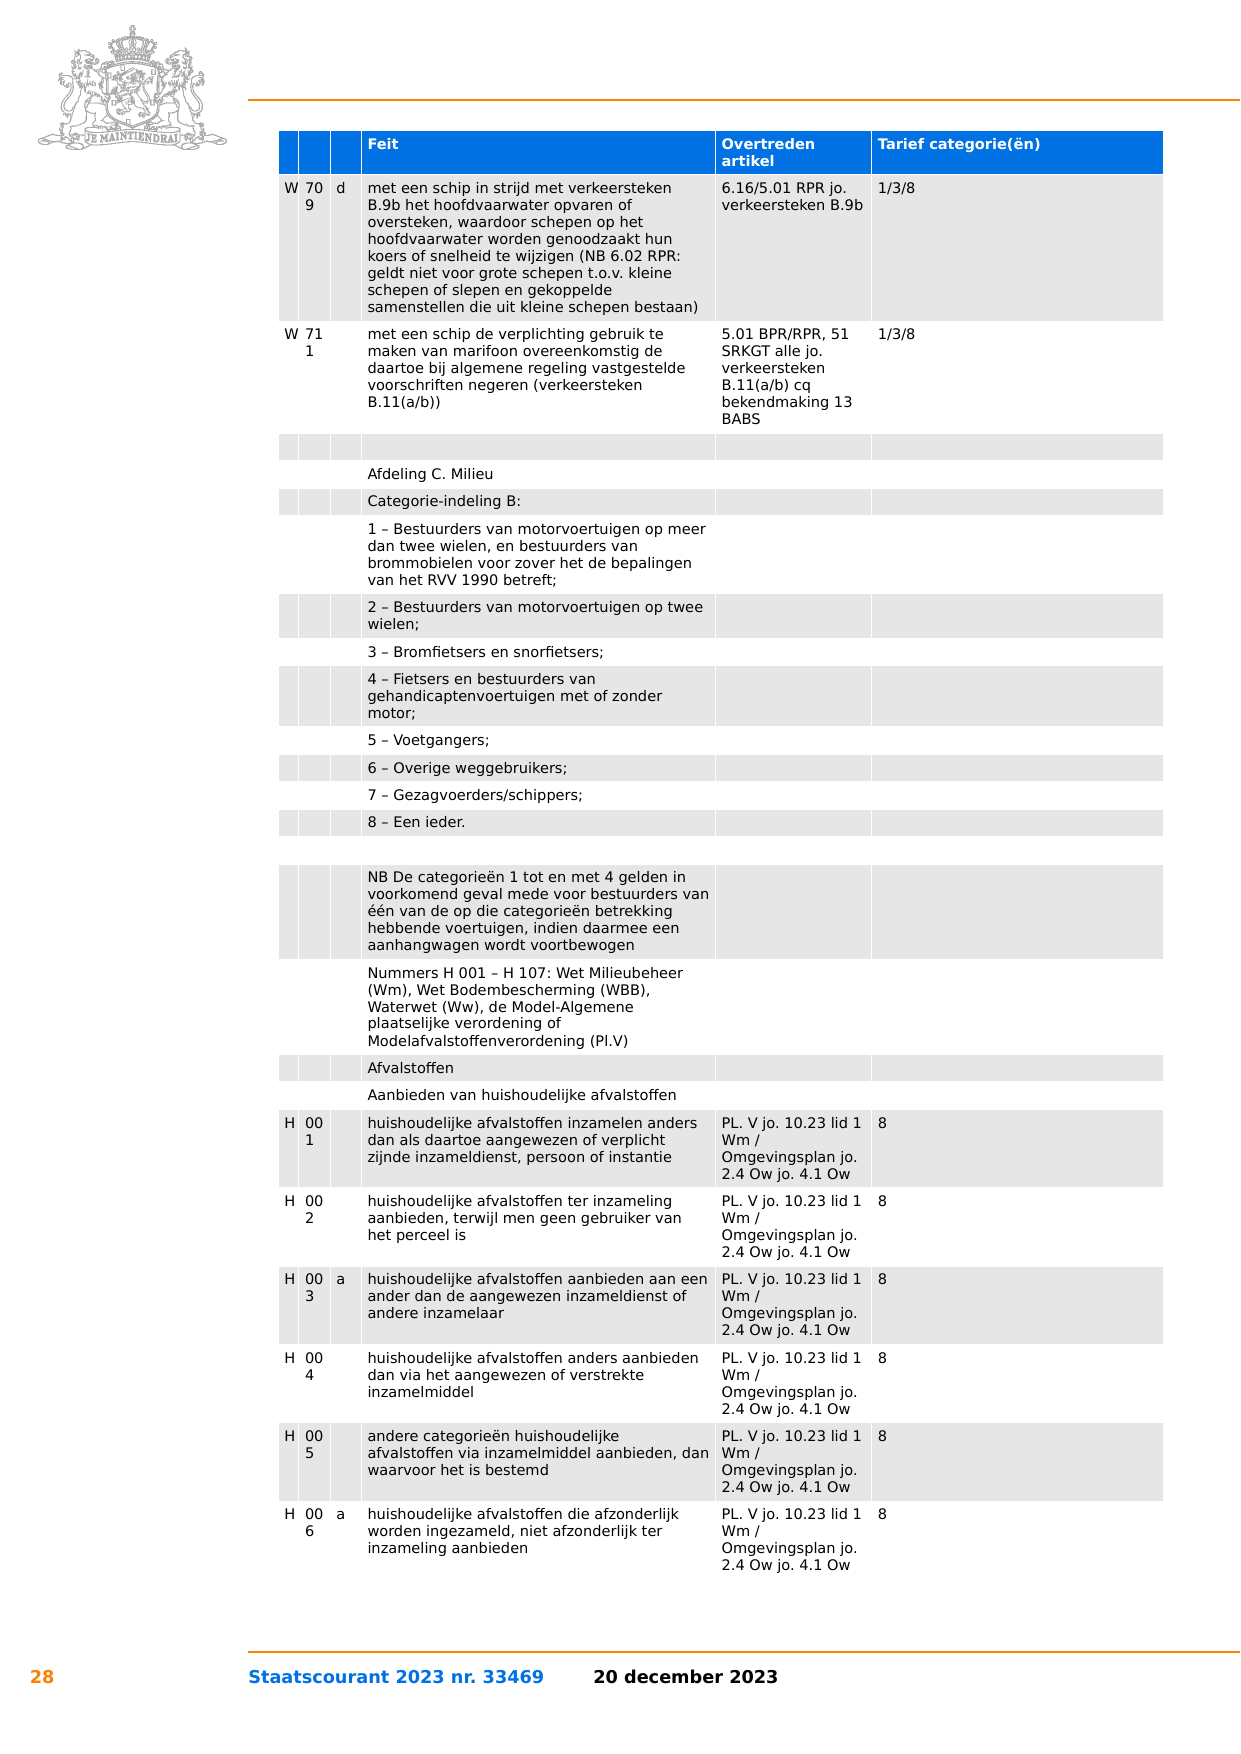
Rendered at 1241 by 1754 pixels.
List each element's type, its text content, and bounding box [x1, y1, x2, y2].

table_cell [872, 434, 1163, 460]
table_cell 8 [872, 1267, 1163, 1344]
table_cell 3 – Bromfietsers en snorfietsers; [362, 639, 715, 665]
table_cell [299, 461, 330, 488]
table_cell PL. V jo. 10.23 lid 1 Wm / Omgevingsplan jo. 2.4 Ow jo. 4.1 Ow [716, 1502, 871, 1579]
table_header Feit [362, 131, 715, 174]
table_cell [299, 755, 330, 781]
table_cell 8 [872, 1502, 1163, 1579]
picture [38, 25, 227, 150]
table_cell [299, 810, 330, 836]
table_cell [299, 594, 330, 638]
table_cell PL. V jo. 10.23 lid 1 Wm / Omgevingsplan jo. 2.4 Ow jo. 4.1 Ow [716, 1110, 871, 1187]
table_cell [279, 1083, 298, 1109]
table_cell [279, 639, 298, 665]
table_cell [872, 639, 1163, 665]
table_cell a [331, 1267, 361, 1344]
table_cell [279, 461, 298, 488]
table_cell [872, 810, 1163, 836]
table_cell [279, 810, 298, 836]
table_cell [331, 322, 361, 433]
table_cell [362, 434, 715, 460]
table_cell 6.16/5.01 RPR jo. verkeersteken B.9b [716, 175, 871, 321]
table_cell [716, 594, 871, 638]
table_cell 8 [872, 1345, 1163, 1422]
table_header [331, 131, 361, 174]
table_cell [716, 639, 871, 665]
table_cell [716, 782, 871, 809]
table_cell [872, 489, 1163, 515]
table_cell [716, 755, 871, 781]
table_cell [331, 1423, 361, 1501]
table_cell [279, 516, 298, 593]
table_cell [716, 960, 871, 1054]
table_cell huishoudelijke afvalstoffen aanbieden aan een ander dan de aangewezen inzameldienst of andere inzamelaar [362, 1267, 715, 1344]
table_cell 5 – Voetgangers; [362, 728, 715, 754]
table_cell H [279, 1345, 298, 1422]
table_cell [716, 461, 871, 488]
table_cell [299, 865, 330, 959]
table_cell [279, 728, 298, 754]
table_cell [299, 489, 330, 515]
table_cell [331, 461, 361, 488]
table_cell [331, 594, 361, 638]
table_cell [279, 782, 298, 809]
table_cell 006 [299, 1502, 330, 1579]
table_cell [279, 865, 298, 959]
table_cell PL. V jo. 10.23 lid 1 Wm / Omgevingsplan jo. 2.4 Ow jo. 4.1 Ow [716, 1188, 871, 1266]
table_cell Afdeling C. Milieu [362, 461, 715, 488]
table_cell [331, 960, 361, 1054]
table_cell [331, 1110, 361, 1187]
table_cell huishoudelijke afvalstoffen ter inzameling aanbieden, terwijl men geen gebruiker van het perceel is [362, 1188, 715, 1266]
table_cell H [279, 1423, 298, 1501]
table_cell [331, 1188, 361, 1266]
table_cell Afvalstoffen [362, 1055, 715, 1081]
table_cell [716, 516, 871, 593]
table_cell [331, 1083, 361, 1109]
table_cell W [279, 322, 298, 433]
table_cell [299, 666, 330, 726]
table_cell PL. V jo. 10.23 lid 1 Wm / Omgevingsplan jo. 2.4 Ow jo. 4.1 Ow [716, 1267, 871, 1344]
table_cell [299, 516, 330, 593]
table_cell 005 [299, 1423, 330, 1501]
table_cell [299, 1083, 330, 1109]
table_cell [872, 782, 1163, 809]
table_cell H [279, 1188, 298, 1266]
table_cell Categorie-indeling B: [362, 489, 715, 515]
table_cell [279, 434, 298, 460]
table_cell [872, 594, 1163, 638]
table_cell 711 [299, 322, 330, 433]
table_cell [331, 1055, 361, 1081]
table_cell [331, 1345, 361, 1422]
table_cell H [279, 1267, 298, 1344]
table_cell [331, 865, 361, 959]
table_cell 5.01 BPR/RPR, 51 SRKGT alle jo. verkeersteken B.11(a/b) cq bekendmaking 13 BABS [716, 322, 871, 433]
table_cell [872, 837, 1163, 863]
table_cell PL. V jo. 10.23 lid 1 Wm / Omgevingsplan jo. 2.4 Ow jo. 4.1 Ow [716, 1345, 871, 1422]
table_cell [299, 960, 330, 1054]
table_cell [299, 1055, 330, 1081]
table_cell [279, 755, 298, 781]
table_cell [872, 755, 1163, 781]
table_cell [872, 960, 1163, 1054]
table_header Overtreden artikel [716, 131, 871, 174]
table_cell huishoudelijke afvalstoffen inzamelen anders dan als daartoe aangewezen of verplicht zijnde inzameldienst, persoon of instantie [362, 1110, 715, 1187]
table_cell H [279, 1502, 298, 1579]
table_cell [331, 728, 361, 754]
table_cell [279, 666, 298, 726]
table_cell 2 – Bestuurders van motorvoertuigen op twee wielen; [362, 594, 715, 638]
table_cell [299, 639, 330, 665]
table_cell [299, 434, 330, 460]
table_cell [716, 810, 871, 836]
table_cell [331, 782, 361, 809]
table_cell [331, 755, 361, 781]
table_cell [872, 516, 1163, 593]
table_cell [279, 489, 298, 515]
table_cell d [331, 175, 361, 321]
table_cell [716, 1055, 871, 1081]
table_cell a [331, 1502, 361, 1579]
table_cell [872, 728, 1163, 754]
table_cell 1/3/8 [872, 322, 1163, 433]
table_cell Nummers H 001 – H 107: Wet Milieubeheer (Wm), Wet Bodembescherming (WBB), Waterwet (Ww), de Model-Algemene plaatselijke verordening of Modelafvalstoffenverordening (Pl.V) [362, 960, 715, 1054]
table_cell 003 [299, 1267, 330, 1344]
table_cell 8 [872, 1110, 1163, 1187]
table_header [299, 131, 330, 174]
table_cell 7 – Gezagvoerders/schippers; [362, 782, 715, 809]
table_cell 004 [299, 1345, 330, 1422]
table_cell [331, 639, 361, 665]
table_cell NB De categorieën 1 tot en met 4 gelden in voorkomend geval mede voor bestuurders van één van de op die categorieën betrekking hebbende voertuigen, indien daarmee een aanhangwagen wordt voortbewogen [362, 865, 715, 959]
table_cell 6 – Overige weggebruikers; [362, 755, 715, 781]
table_cell 4 – Fietsers en bestuurders van gehandicaptenvoertuigen met of zonder motor; [362, 666, 715, 726]
table_cell [872, 666, 1163, 726]
table_cell [872, 461, 1163, 488]
table_cell [716, 489, 871, 515]
table_cell met een schip in strijd met verkeersteken B.9b het hoofdvaarwater opvaren of oversteken, waardoor schepen op het hoofdvaarwater worden genoodzaakt hun koers of snelheid te wijzigen (NB 6.02 RPR: geldt niet voor grote schepen t.o.v. kleine schepen of slepen en gekoppelde samenstellen die uit kleine schepen bestaan) [362, 175, 715, 321]
table_header [279, 131, 298, 174]
table_cell [279, 594, 298, 638]
table_cell [299, 728, 330, 754]
table_cell 1 – Bestuurders van motorvoertuigen op meer dan twee wielen, en bestuurders van brommobielen voor zover het de bepalingen van het RVV 1990 betreft; [362, 516, 715, 593]
table_cell 8 [872, 1188, 1163, 1266]
table_cell [362, 837, 715, 863]
table_cell [872, 1055, 1163, 1081]
table_cell [716, 1083, 871, 1109]
table_cell andere categorieën huishoudelijke afvalstoffen via inzamelmiddel aanbieden, dan waarvoor het is bestemd [362, 1423, 715, 1501]
table_cell [872, 865, 1163, 959]
table_cell [716, 865, 871, 959]
table_cell Aanbieden van huishoudelijke afvalstoffen [362, 1083, 715, 1109]
table_cell W [279, 175, 298, 321]
table_cell 002 [299, 1188, 330, 1266]
table_cell PL. V jo. 10.23 lid 1 Wm / Omgevingsplan jo. 2.4 Ow jo. 4.1 Ow [716, 1423, 871, 1501]
table_cell [279, 960, 298, 1054]
table_cell [279, 837, 298, 863]
table_cell [331, 516, 361, 593]
table_header Tarief categorie(ën) [872, 131, 1163, 174]
table_cell [331, 837, 361, 863]
table_cell huishoudelijke afvalstoffen anders aanbieden dan via het aangewezen of verstrekte inzamelmiddel [362, 1345, 715, 1422]
table_cell [716, 728, 871, 754]
table_cell [299, 782, 330, 809]
table_cell [331, 810, 361, 836]
table_cell met een schip de verplichting gebruik te maken van marifoon overeenkomstig de daartoe bij algemene regeling vastgestelde voorschriften negeren (verkeersteken B.11(a/b)) [362, 322, 715, 433]
table_cell 709 [299, 175, 330, 321]
table_cell 001 [299, 1110, 330, 1187]
table_cell [331, 489, 361, 515]
table_cell [872, 1083, 1163, 1109]
table_cell [279, 1055, 298, 1081]
table_cell H [279, 1110, 298, 1187]
table_cell 1/3/8 [872, 175, 1163, 321]
table_cell 8 [872, 1423, 1163, 1501]
table_cell [716, 837, 871, 863]
table_cell huishoudelijke afvalstoffen die afzonderlijk worden ingezameld, niet afzonderlijk ter inzameling aanbieden [362, 1502, 715, 1579]
table_cell [299, 837, 330, 863]
table_cell [331, 434, 361, 460]
table_cell [331, 666, 361, 726]
table_cell 8 – Een ieder. [362, 810, 715, 836]
table_cell [716, 666, 871, 726]
table_cell [716, 434, 871, 460]
